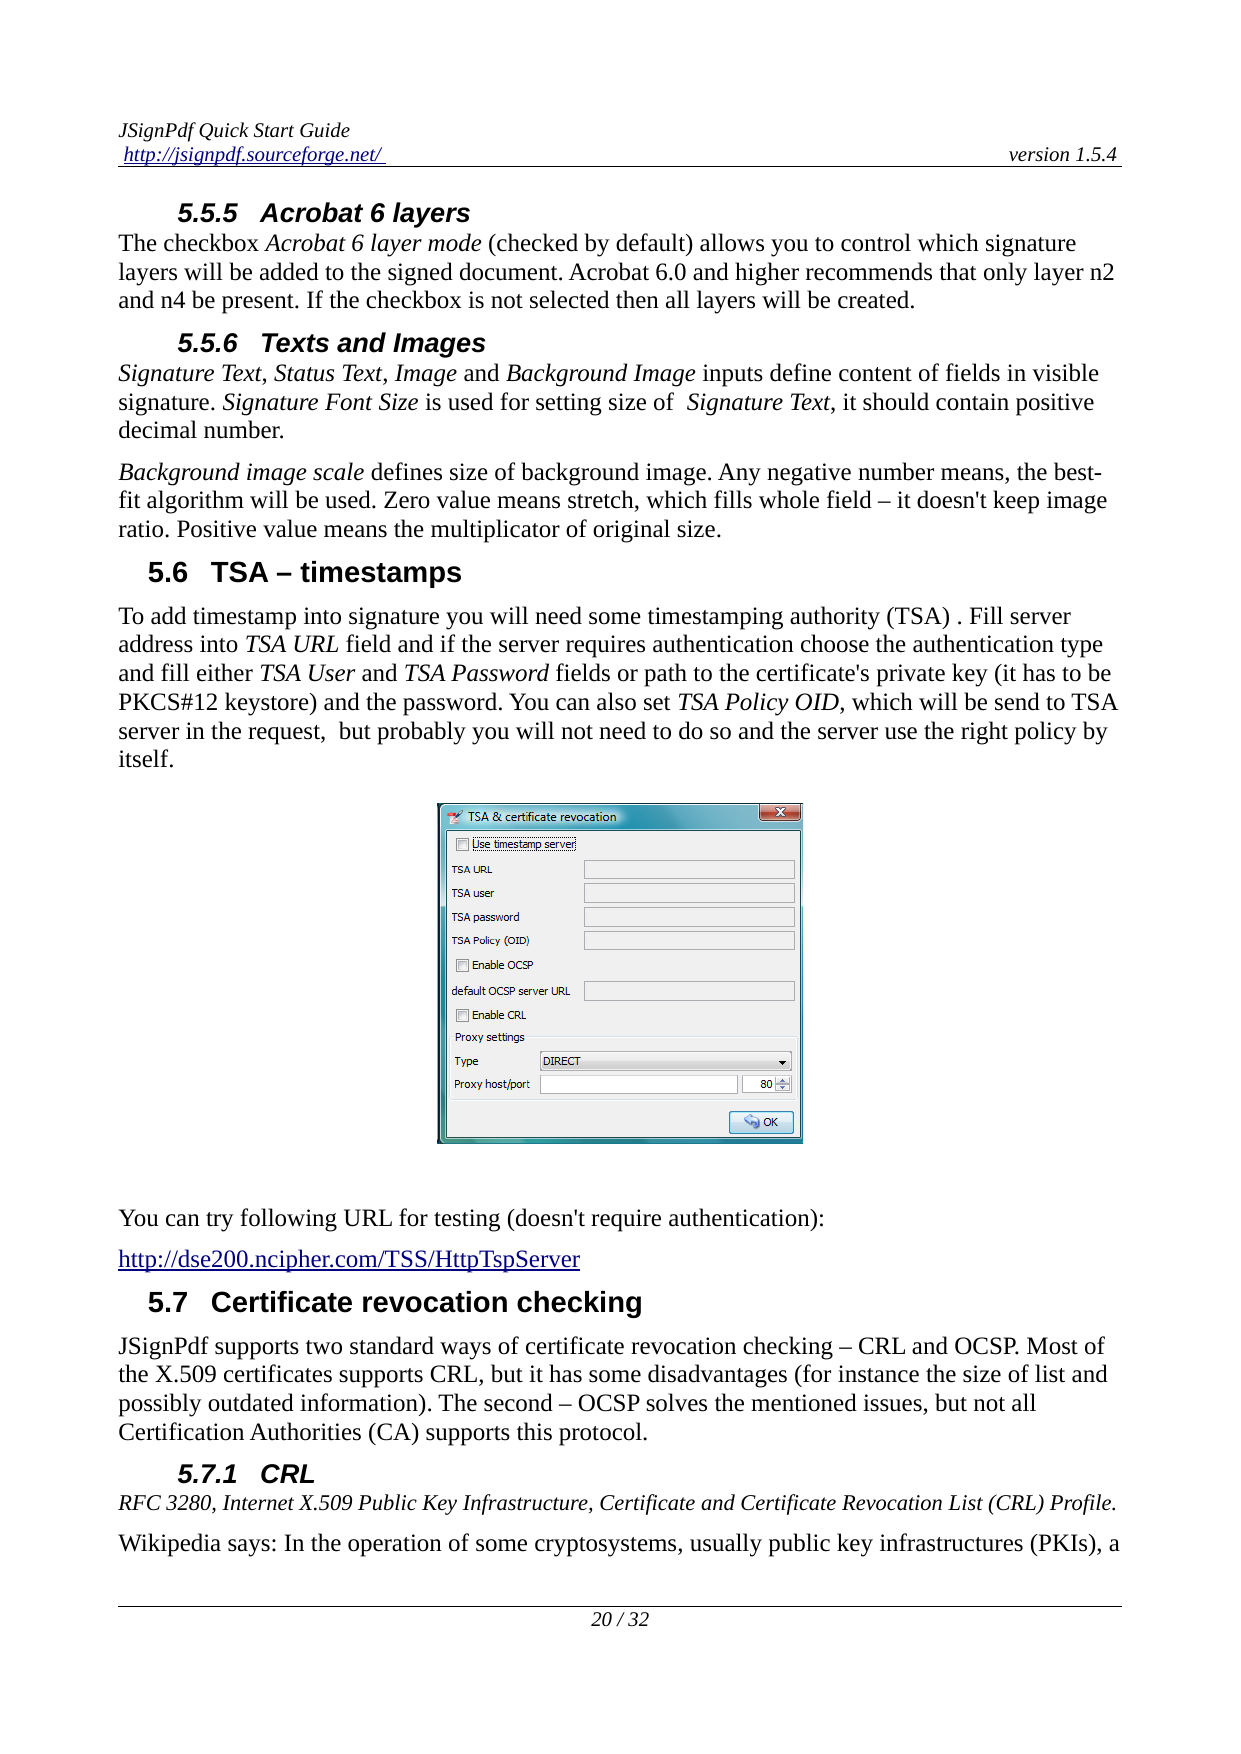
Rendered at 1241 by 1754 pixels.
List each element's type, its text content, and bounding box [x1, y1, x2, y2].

subtitle Acrobat 6 layers [177, 197, 1122, 228]
text To add timestamp into signature you will need some timestamping authority (TSA) . Fill server address into TSA URL field and if the server requires authentication choose the authentication type and fill either TSA User and TSA Password fields or path to the certificate's private key (it has to be PKCS#12 keystore) and the password. You can also set TSA Policy OID, which will be send to TSA server in the request, but probably you will not need to do so and the server use the right policy by itself. [118, 601, 1122, 773]
text Signature Text, Status Text, Image and Background Image inputs define content of fields in visible signature. Signature Font Size is used for setting size of Signature Text, it should contain positive decimal number. [118, 358, 1122, 444]
text Wikipedia says: In the operation of some cryptosystems, usually public key infrastructures (PKIs), a [118, 1528, 1122, 1557]
text RFC 3280, Internet X.509 Public Key Infrastructure, Certificate and Certificate Revocation List (CRL) Profile. [118, 1489, 1122, 1515]
text The checkbox Acrobat 6 layer mode (checked by default) allows you to control which signature layers will be added to the signed document. Acrobat 6.0 and higher recommends that only layer n2 and n4 be present. If the checkbox is not selected then all layers will be created. [118, 228, 1122, 314]
picture [437, 803, 804, 1144]
subtitle TSA – timestamps [148, 556, 1116, 589]
text JSignPdf supports two standard ways of certificate revocation checking – CRL and OCSP. Most of the X.509 certificates supports CRL, but it has some disadvantages (for instance the size of list and possibly outdated information). The second – OCSP solves the mentioned issues, but not all Certification Authorities (CA) supports this protocol. [118, 1331, 1122, 1446]
subtitle CRL [177, 1458, 1122, 1489]
subtitle Certificate revocation checking [148, 1286, 1116, 1319]
subtitle Texts and Images [177, 327, 1122, 358]
text You can try following URL for testing (doesn't require authentication): [118, 1203, 1122, 1232]
text http://dse200.ncipher.com/TSS/HttpTspServer [118, 1244, 1122, 1273]
text Background image scale defines size of background image. Any negative number means, the best-fit algorithm will be used. Zero value means stretch, which fills whole field – it doesn't keep image ratio. Positive value means the multiplicator of original size. [118, 457, 1122, 543]
